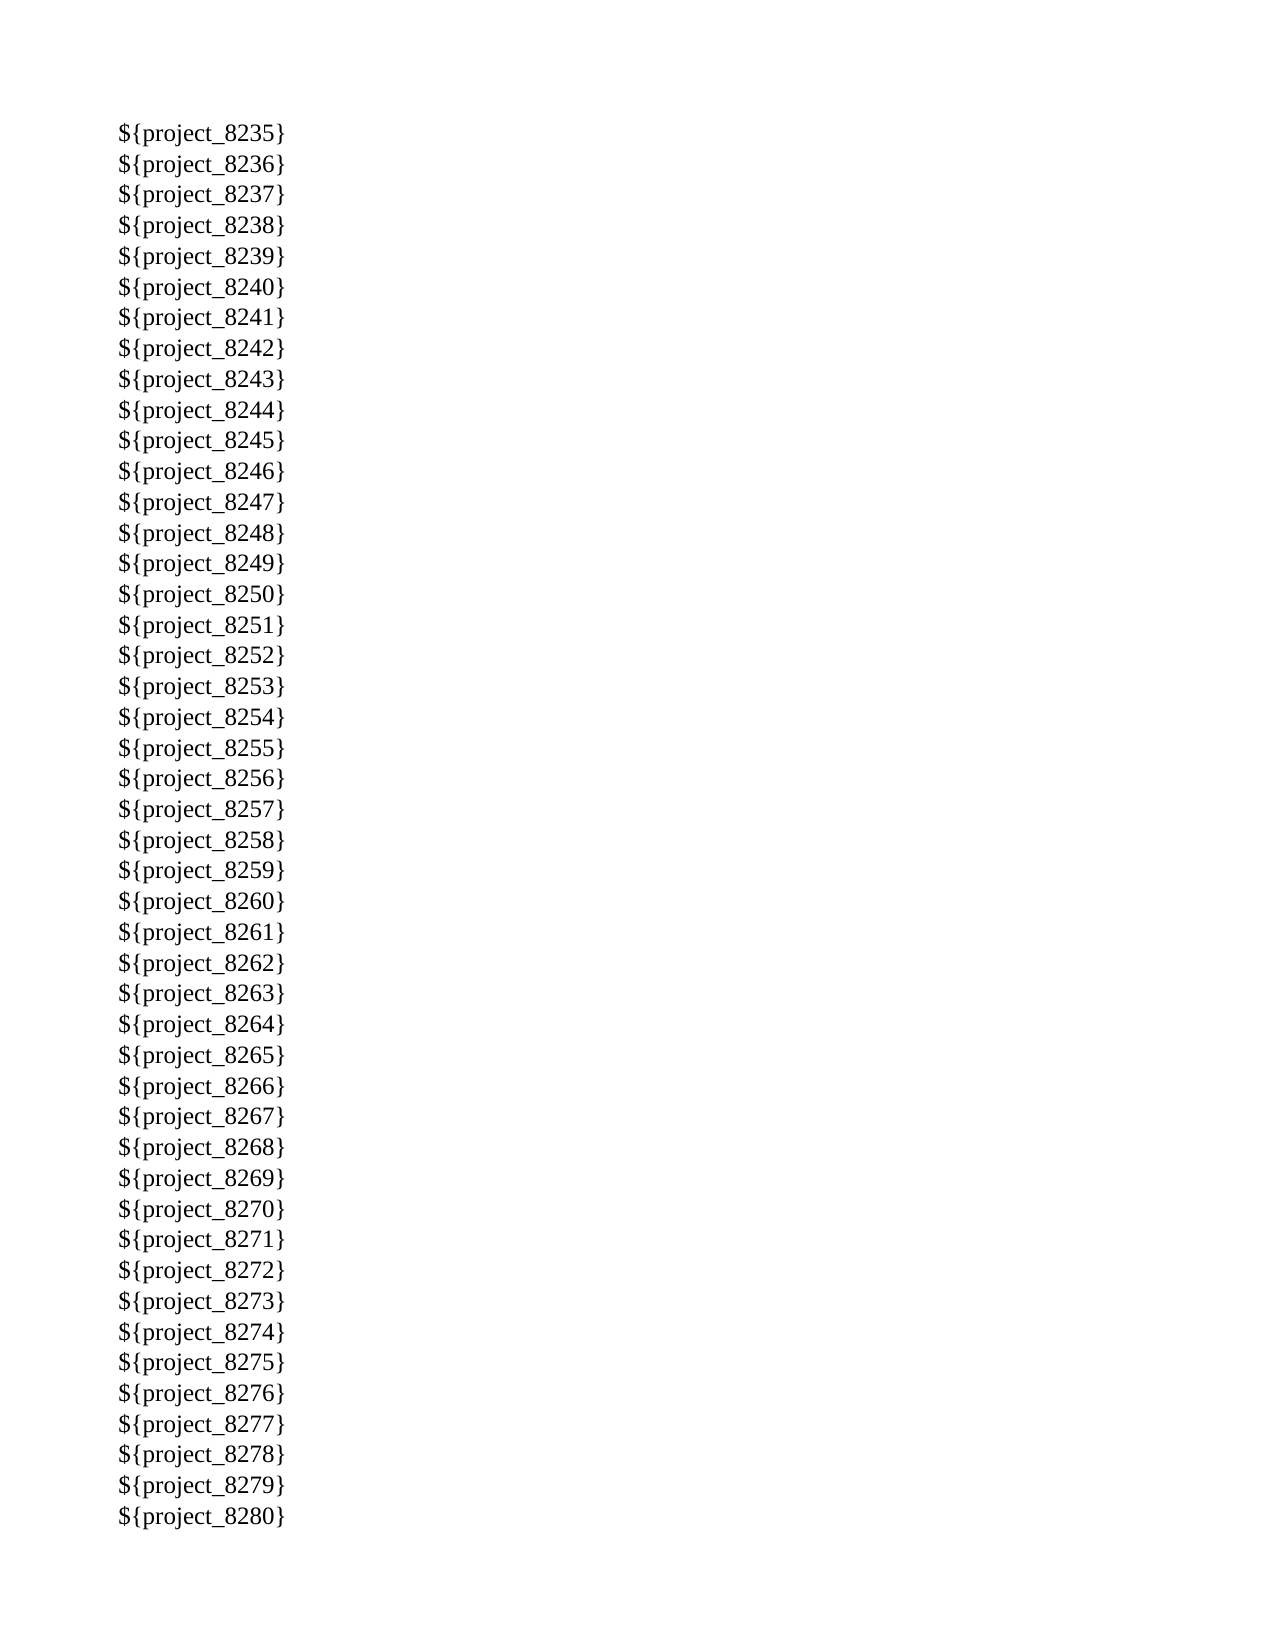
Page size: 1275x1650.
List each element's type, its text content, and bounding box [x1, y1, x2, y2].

text ${project_8245} [118, 425, 1157, 454]
text ${project_8247} [118, 487, 1157, 516]
text ${project_8239} [118, 241, 1157, 270]
text ${project_8248} [118, 518, 1157, 546]
text ${project_8253} [118, 671, 1157, 700]
text ${project_8273} [118, 1286, 1157, 1314]
text ${project_8254} [118, 702, 1157, 731]
text ${project_8279} [118, 1470, 1157, 1499]
text ${project_8238} [118, 210, 1157, 239]
text ${project_8235} [118, 118, 1157, 147]
text ${project_8271} [118, 1224, 1157, 1253]
text ${project_8237} [118, 179, 1157, 208]
text ${project_8244} [118, 395, 1157, 423]
text ${project_8242} [118, 333, 1157, 362]
text ${project_8255} [118, 733, 1157, 761]
text ${project_8240} [118, 272, 1157, 301]
text ${project_8272} [118, 1255, 1157, 1284]
text ${project_8268} [118, 1132, 1157, 1161]
text ${project_8270} [118, 1194, 1157, 1222]
text ${project_8269} [118, 1163, 1157, 1192]
text ${project_8275} [118, 1347, 1157, 1376]
text ${project_8260} [118, 886, 1157, 915]
text ${project_8259} [118, 856, 1157, 884]
text ${project_8264} [118, 1009, 1157, 1038]
text ${project_8256} [118, 763, 1157, 792]
text ${project_8277} [118, 1409, 1157, 1437]
text ${project_8243} [118, 364, 1157, 393]
text ${project_8252} [118, 641, 1157, 669]
text ${project_8278} [118, 1439, 1157, 1468]
text ${project_8249} [118, 548, 1157, 577]
text ${project_8274} [118, 1317, 1157, 1345]
text ${project_8267} [118, 1101, 1157, 1130]
text ${project_8261} [118, 917, 1157, 946]
text ${project_8263} [118, 978, 1157, 1007]
text ${project_8265} [118, 1040, 1157, 1069]
text ${project_8246} [118, 456, 1157, 485]
text ${project_8258} [118, 825, 1157, 854]
text ${project_8262} [118, 948, 1157, 977]
text ${project_8251} [118, 610, 1157, 638]
text ${project_8236} [118, 149, 1157, 178]
text ${project_8280} [118, 1501, 1157, 1530]
text ${project_8257} [118, 794, 1157, 823]
text ${project_8241} [118, 302, 1157, 331]
text ${project_8266} [118, 1071, 1157, 1099]
text ${project_8276} [118, 1378, 1157, 1407]
text ${project_8250} [118, 579, 1157, 608]
